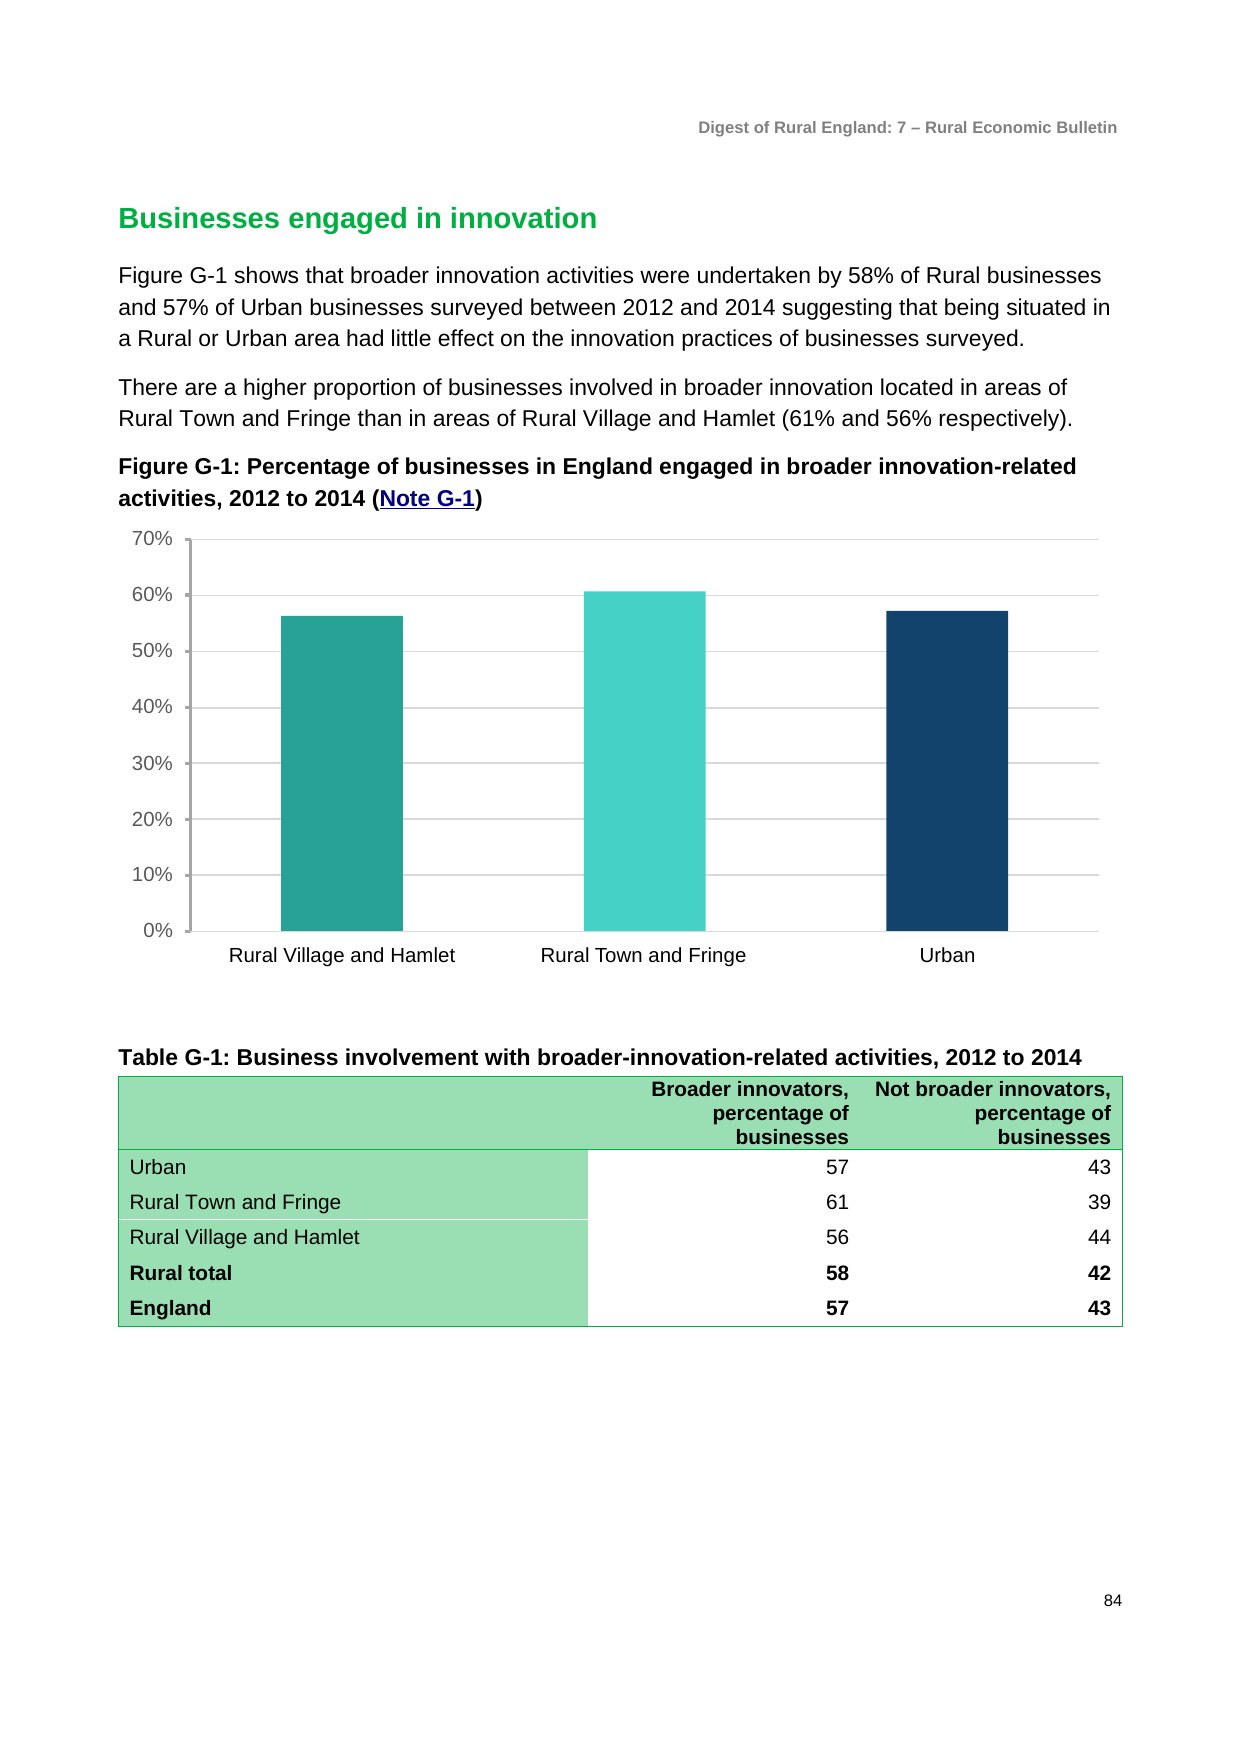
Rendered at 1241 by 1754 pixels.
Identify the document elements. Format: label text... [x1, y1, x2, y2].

text Figure G‑1: Percentage of businesses in England engaged in broader innovation-related activities, 2012 to 2014 (Note G-1) [118, 453, 1122, 511]
text Table G‑1: Business involvement with broader-innovation-related activities, 2012 to 2014 [118, 1044, 1122, 1071]
text There are a higher proportion of businesses involved in broader innovation located in areas of Rural Town and Fringe than in areas of Rural Village and Hamlet (61% and 56% respectively). [118, 373, 1122, 431]
table_header Not broader innovators, percentage of businesses [860, 1077, 1122, 1149]
table_cell Urban [119, 1150, 588, 1184]
table_cell 43 [860, 1150, 1122, 1184]
table_cell 57 [588, 1290, 860, 1326]
table_cell 42 [860, 1255, 1122, 1290]
table_cell England [119, 1290, 588, 1326]
table_cell 57 [588, 1150, 860, 1184]
table_cell 43 [860, 1290, 1122, 1326]
table_header Broader innovators, percentage of businesses [588, 1077, 860, 1149]
table_cell 61 [588, 1184, 860, 1219]
table_header [119, 1077, 588, 1149]
subtitle Businesses engaged in innovation [118, 201, 1122, 235]
table_cell Rural total [119, 1255, 588, 1290]
table_cell Rural Town and Fringe [119, 1184, 588, 1219]
text Figure G‑1 shows that broader innovation activities were undertaken by 58% of Rural businesses and 57% of Urban businesses surveyed between 2012 and 2014 suggesting that being situated in a Rural or Urban area had little effect on the innovation practices of businesses surveyed. [118, 262, 1122, 352]
table_cell 58 [588, 1255, 860, 1290]
table_cell Rural Village and Hamlet [119, 1220, 588, 1255]
table_cell 56 [588, 1220, 860, 1255]
table_cell 44 [860, 1220, 1122, 1255]
table_cell 39 [860, 1184, 1122, 1219]
